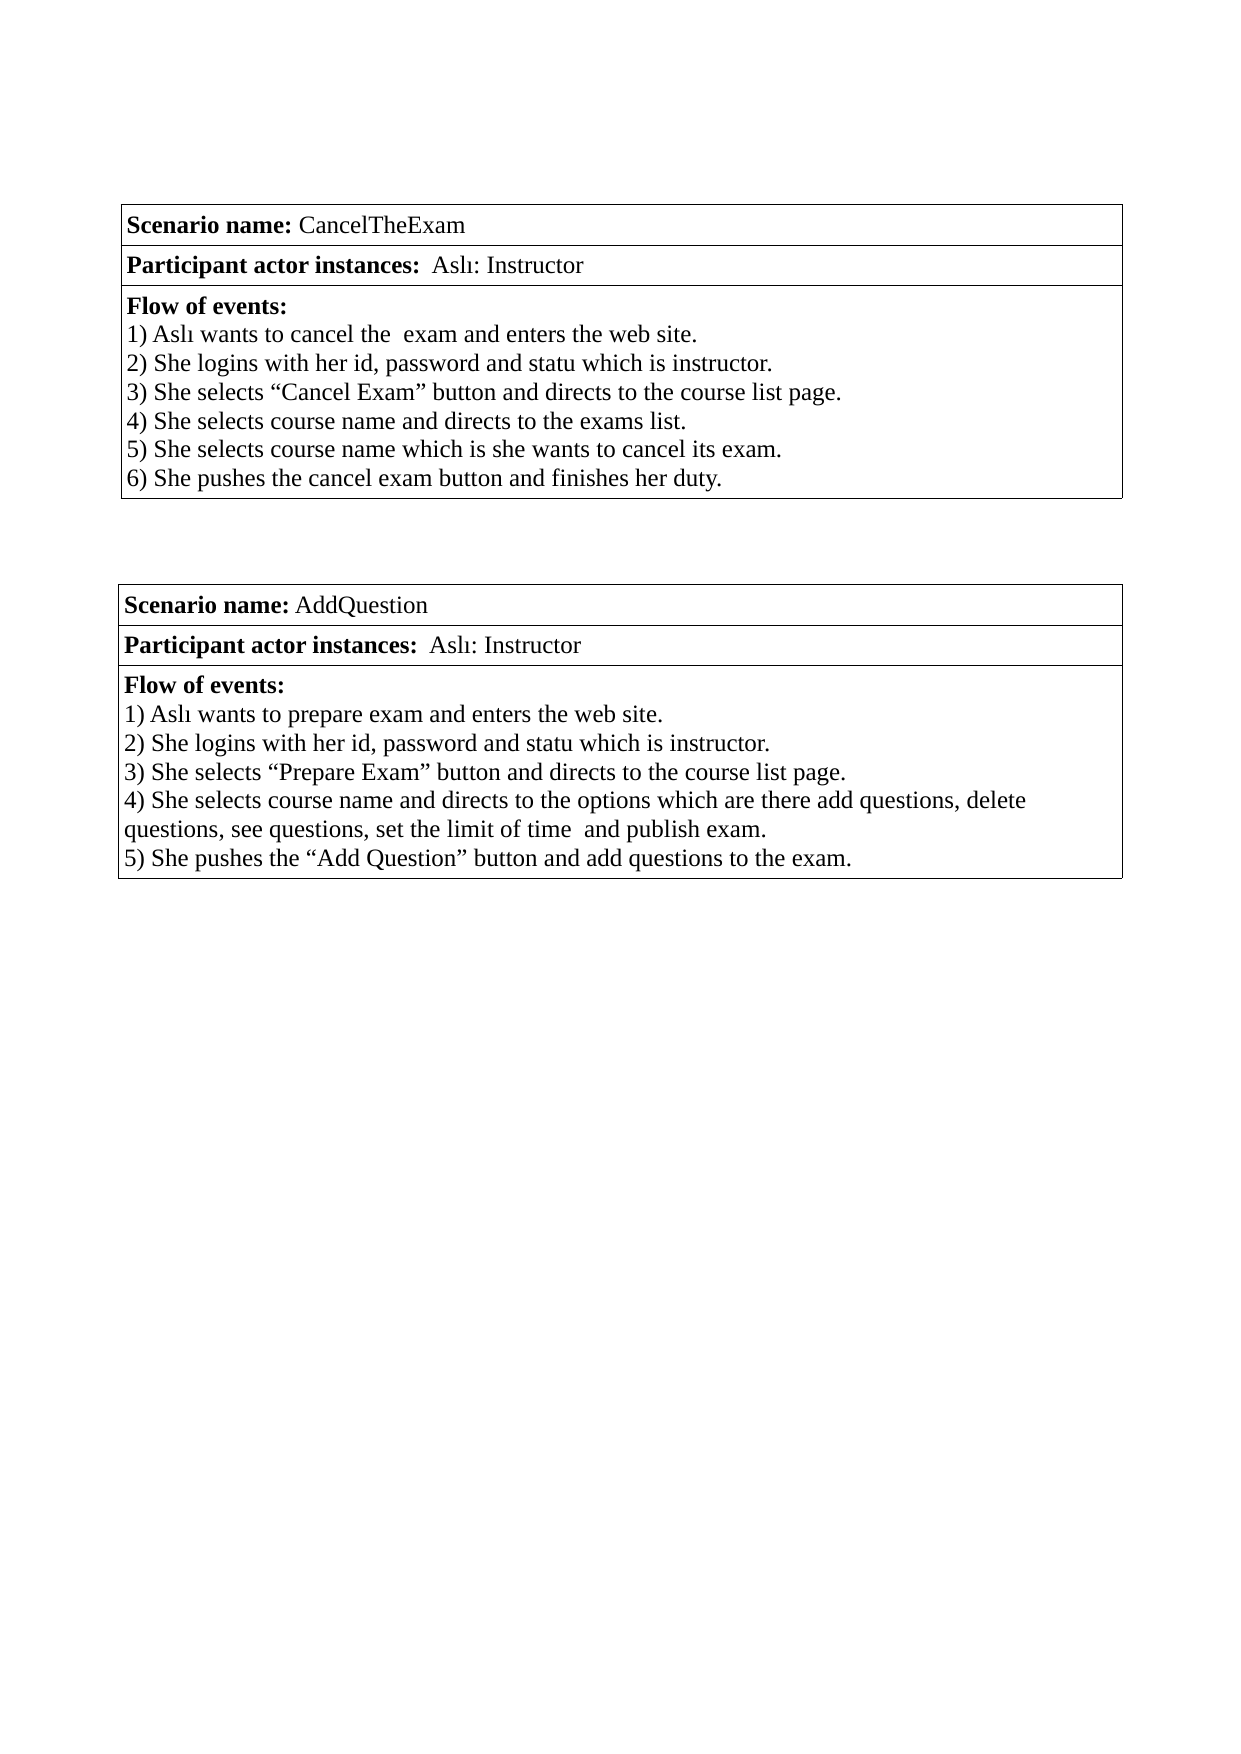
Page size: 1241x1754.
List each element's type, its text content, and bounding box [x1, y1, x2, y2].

table_header Scenario name: AddQuestion [119, 585, 1122, 624]
table_header Scenario name: CancelTheExam [122, 205, 1122, 245]
table_cell Participant actor instances: Aslı: Instructor [119, 626, 1122, 665]
table_cell Flow of events: 1) Aslı wants to prepare exam and enters the web site. 2) She logins with her id, password and statu which is instructor. 3) She selects “Prepare Exam” button and directs to the course list page. 4) She selects course name and directs to the options which are there add questions, delete questions, see questions, set the limit of time and publish exam. 5) She pushes the “Add Question” button and add questions to the exam. [119, 666, 1122, 878]
table_cell Flow of events: 1) Aslı wants to cancel the exam and enters the web site. 2) She logins with her id, password and statu which is instructor. 3) She selects “Cancel Exam” button and directs to the course list page. 4) She selects course name and directs to the exams list. 5) She selects course name which is she wants to cancel its exam. 6) She pushes the cancel exam button and finishes her duty. [122, 286, 1122, 498]
table_cell Participant actor instances: Aslı: Instructor [122, 246, 1122, 285]
